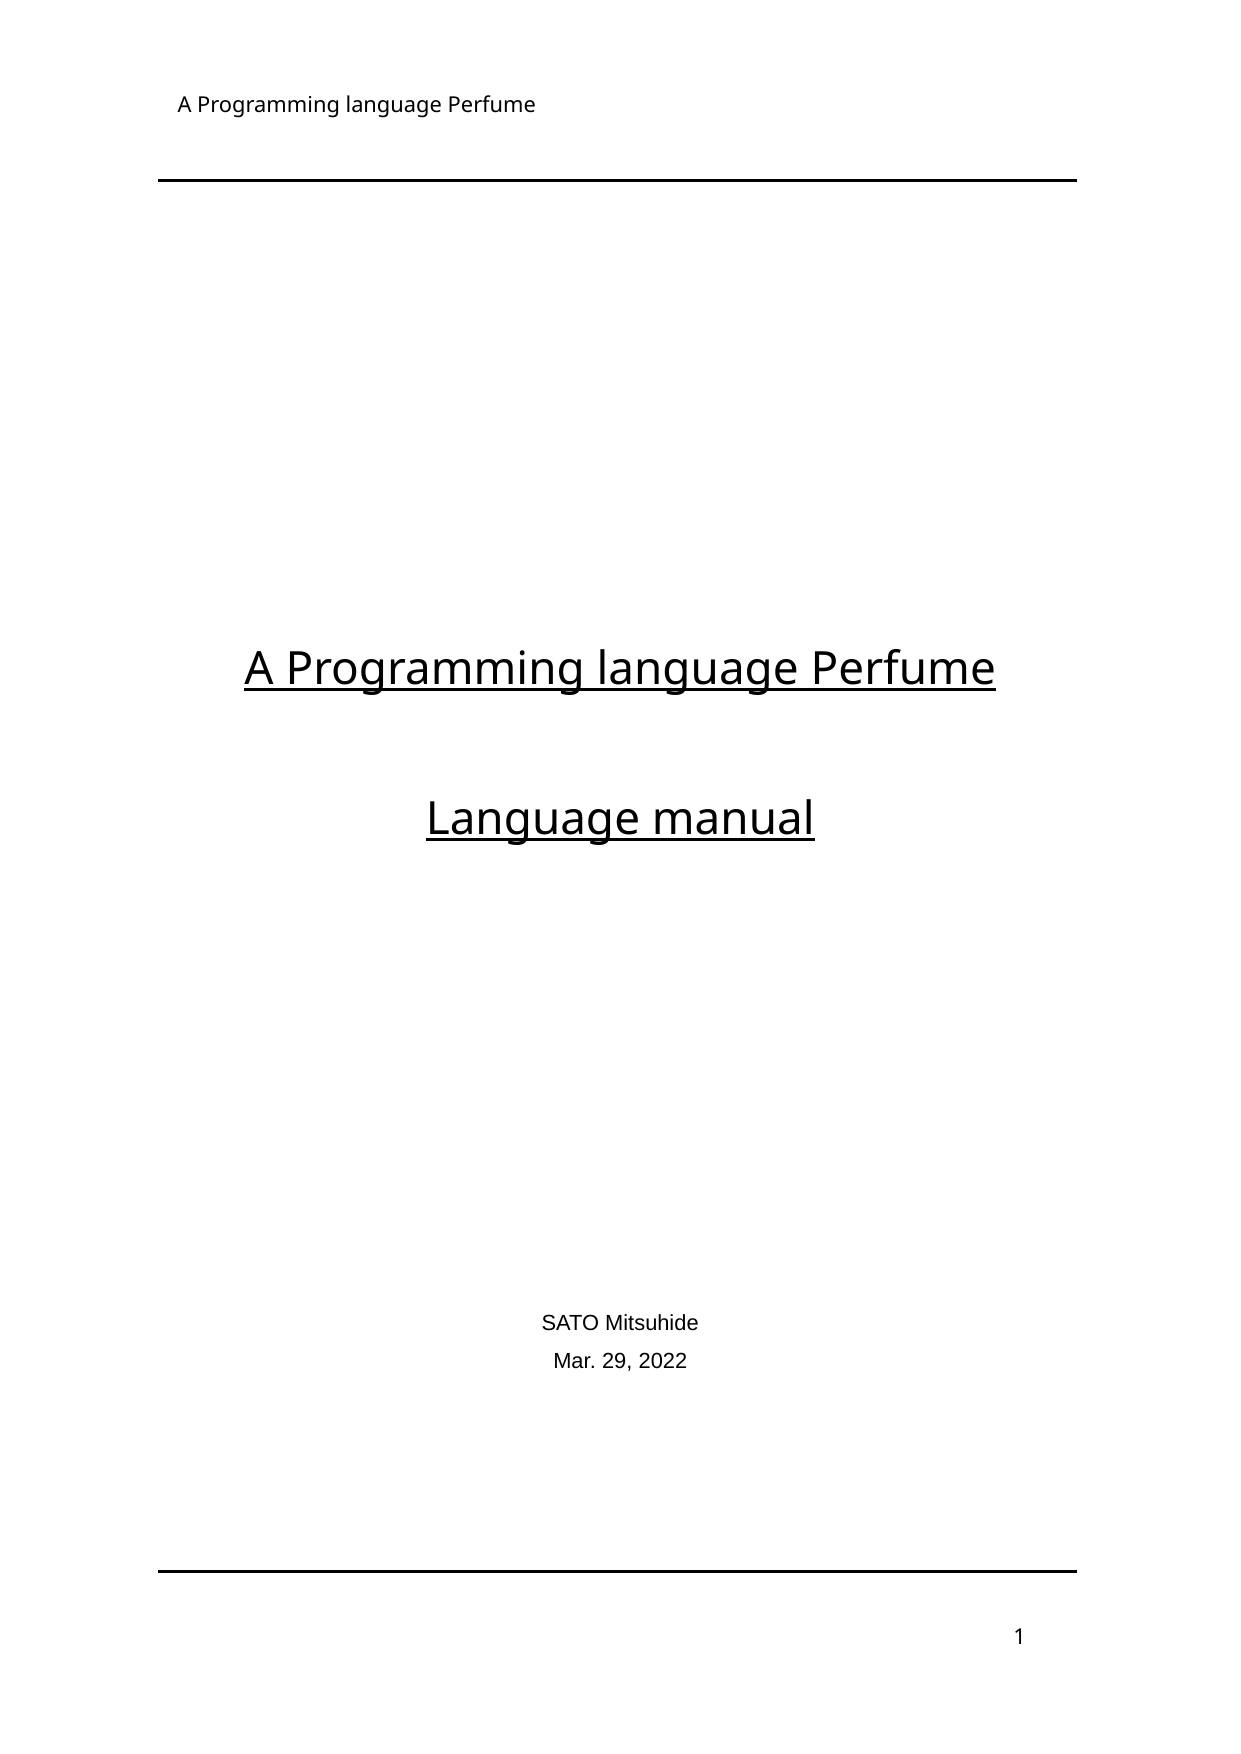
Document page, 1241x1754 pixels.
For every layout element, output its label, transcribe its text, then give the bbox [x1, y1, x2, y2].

text Mar. 29, 2022 [177, 1342, 1063, 1379]
text A Programming language Perfume [177, 629, 1063, 704]
text Language manual [177, 779, 1063, 854]
text SATO Mitsuhide [177, 1304, 1063, 1342]
